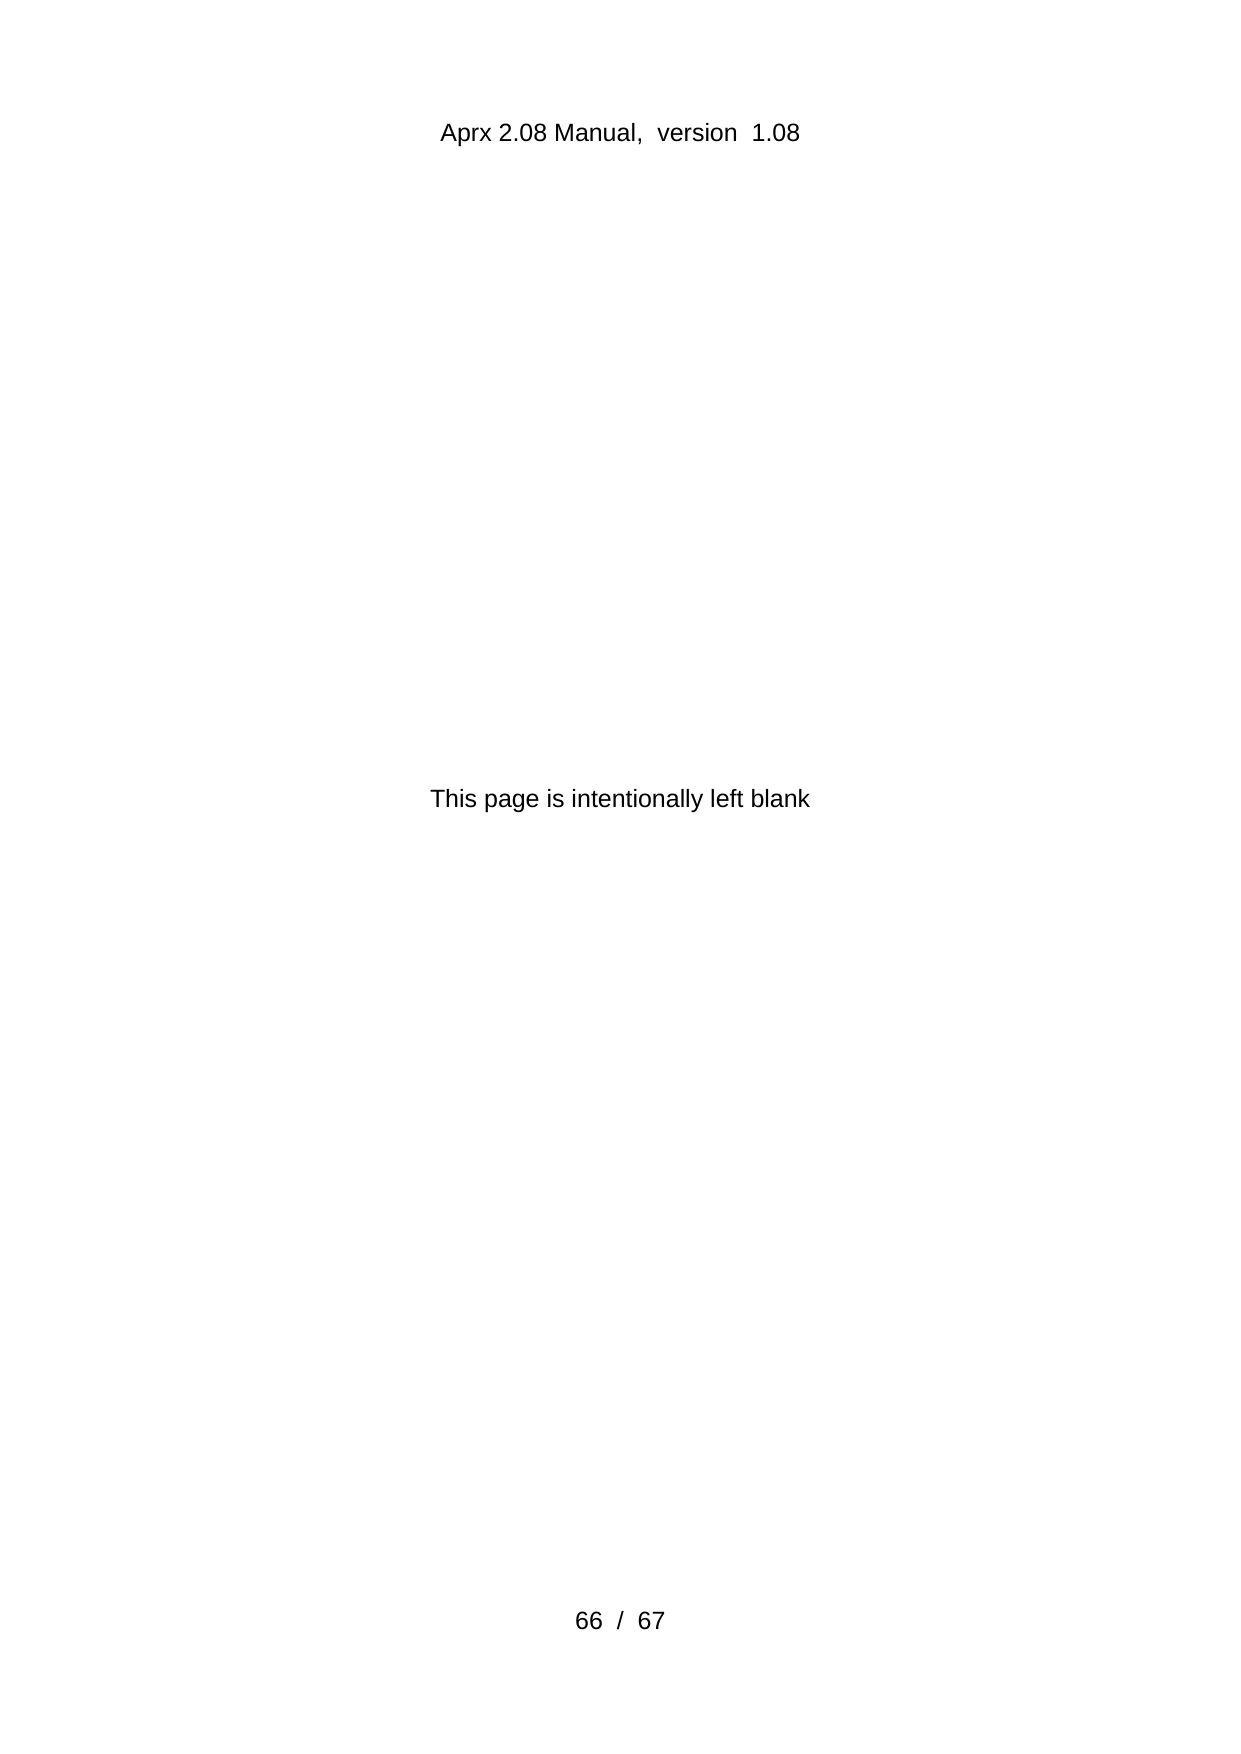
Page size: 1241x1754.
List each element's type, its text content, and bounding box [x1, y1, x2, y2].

text This page is intentionally left blank [118, 784, 1122, 813]
